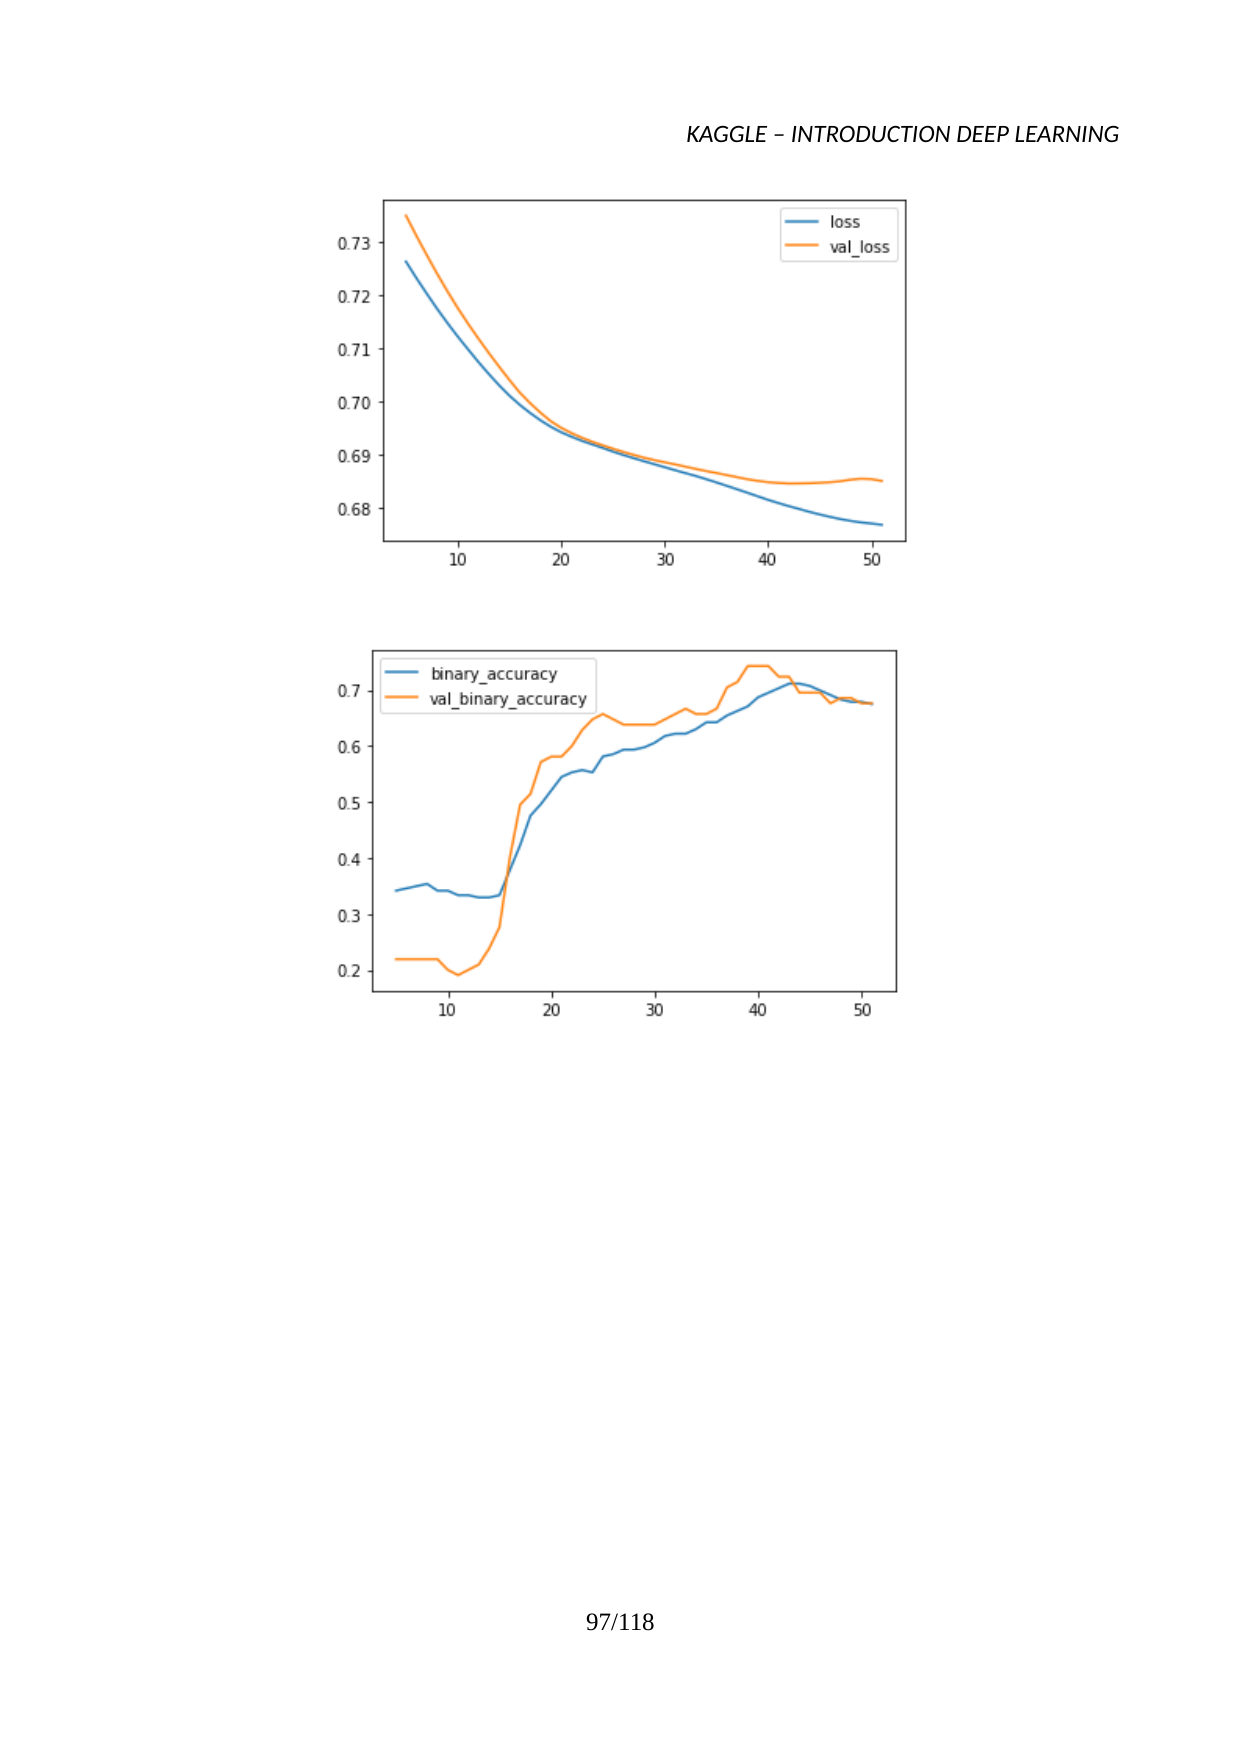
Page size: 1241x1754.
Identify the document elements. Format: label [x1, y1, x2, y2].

picture [305, 178, 935, 1035]
